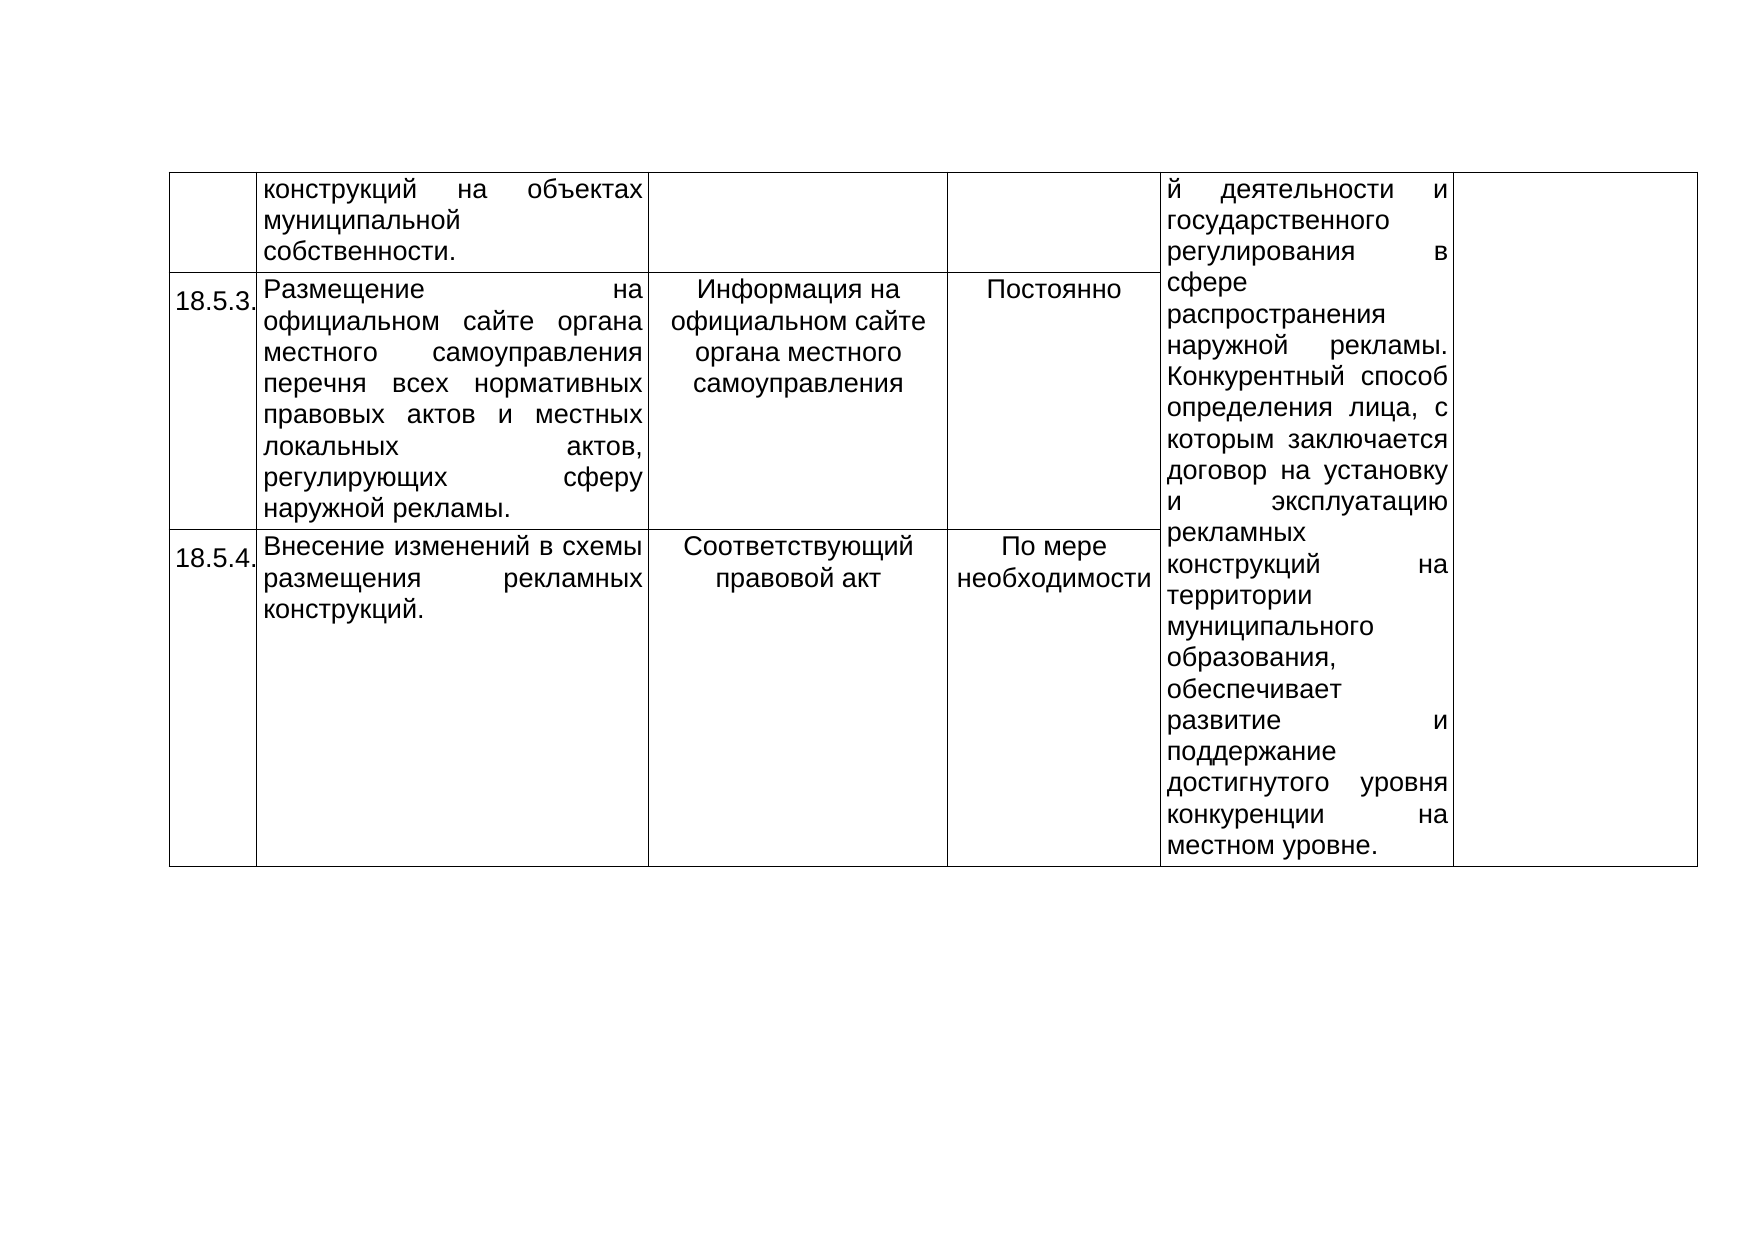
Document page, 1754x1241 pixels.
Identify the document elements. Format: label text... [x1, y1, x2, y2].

table_cell Внесение изменений в схемы размещения рекламных конструкций. [257, 530, 648, 866]
table_cell [1454, 173, 1697, 866]
table_cell [649, 173, 947, 272]
table_cell конструкций на объектах муниципальной собственности. [257, 173, 648, 272]
table_cell Соответствующий правовой акт [649, 530, 947, 866]
table_cell Размещение на официальном сайте органа местного самоуправления перечня всех нормативных правовых актов и местных локальных актов, регулирующих сферу наружной рекламы. [257, 273, 648, 529]
table_cell 18.5.3. [170, 273, 256, 529]
table_cell По мере необходимости [948, 530, 1160, 866]
table_cell [948, 173, 1160, 272]
table_cell Постоянно [948, 273, 1160, 529]
table_cell й деятельности и государственного регулирования в сфере распространения наружной рекламы. Конкурентный способ определения лица, с которым заключается договор на установку и эксплуатацию рекламных конструкций на территории муниципального образования, обеспечивает развитие и поддержание достигнутого уровня конкуренции на местном уровне. [1161, 173, 1453, 866]
table_cell 18.5.4. [170, 530, 256, 866]
table_cell Информация на официальном сайте органа местного самоуправления [649, 273, 947, 529]
table_cell [170, 173, 256, 272]
